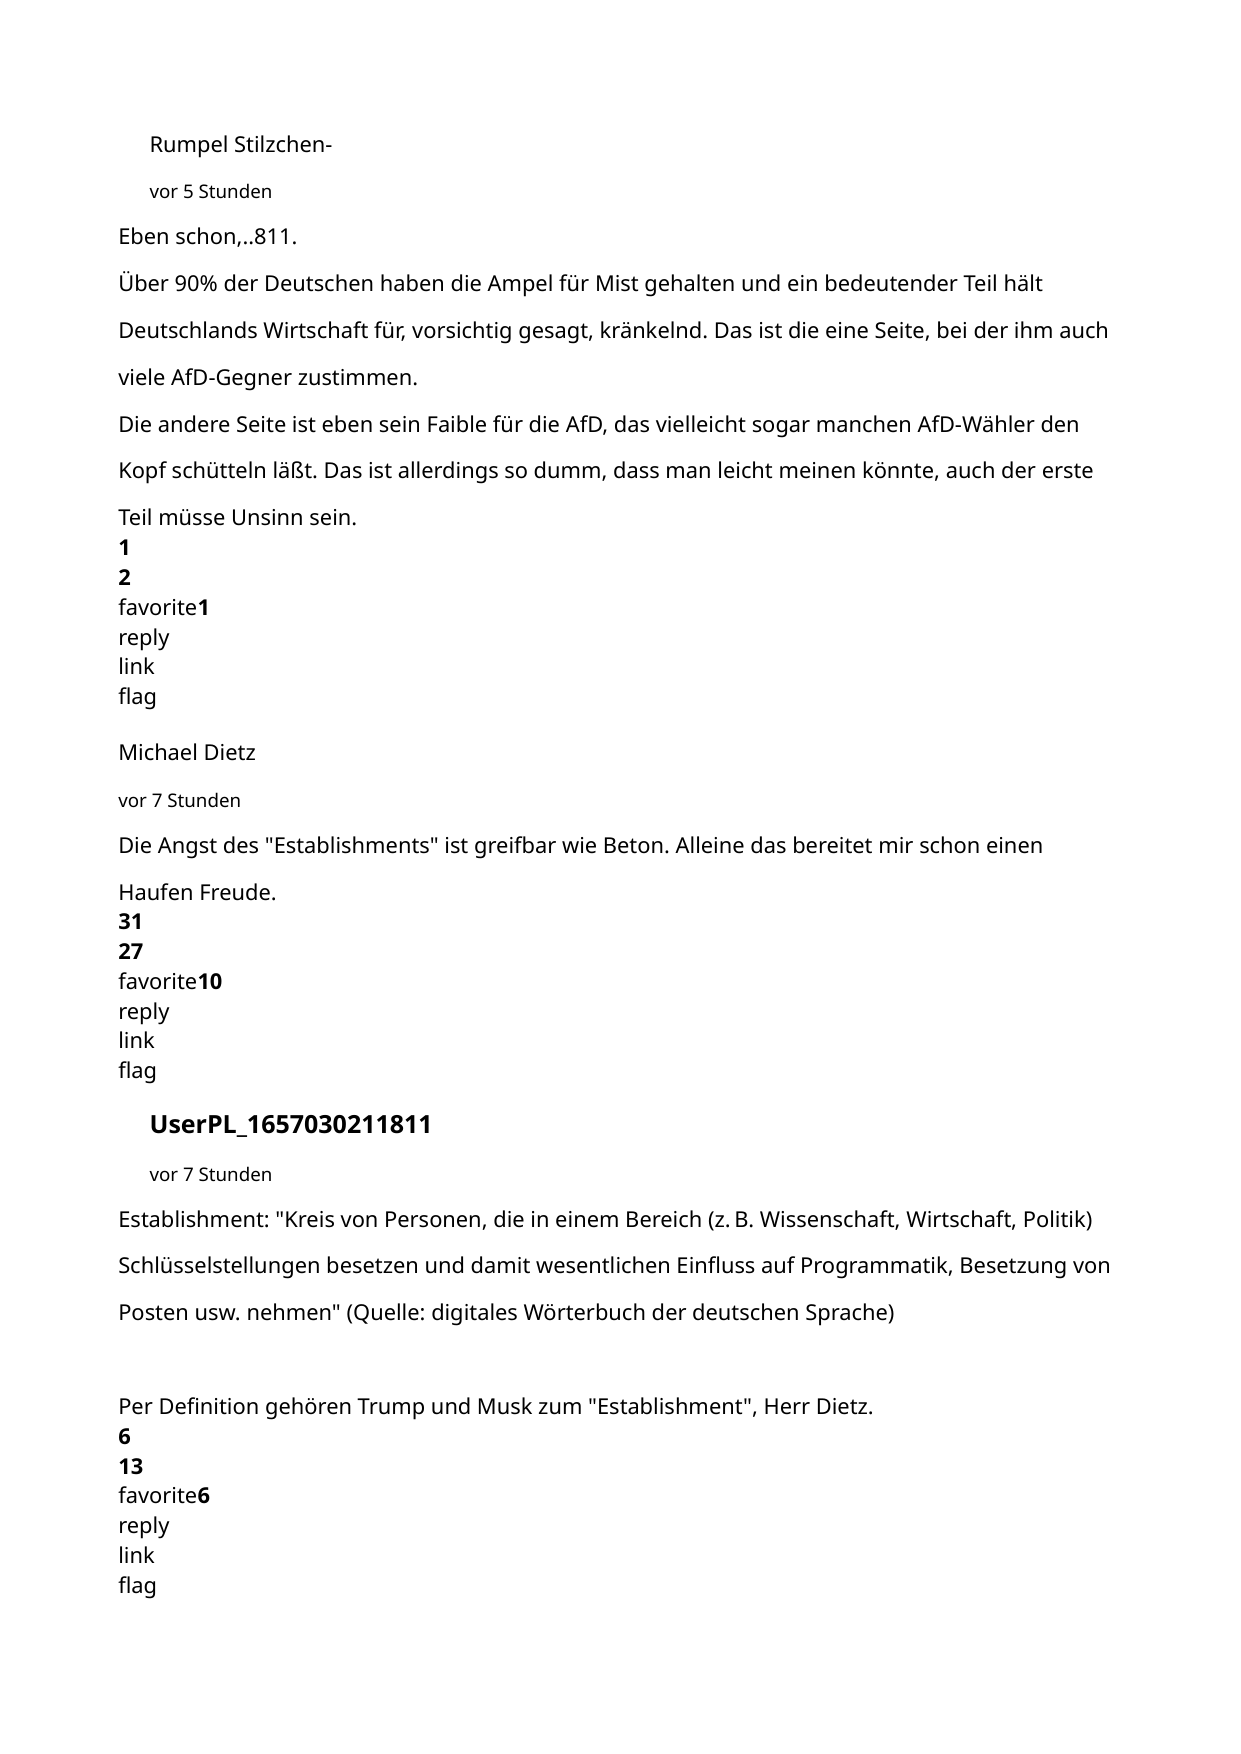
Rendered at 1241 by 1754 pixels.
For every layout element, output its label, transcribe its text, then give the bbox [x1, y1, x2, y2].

text flag [118, 1570, 1122, 1600]
text vor 7 Stunden [149, 1157, 1122, 1187]
text Rumpel Stilzchen- [149, 118, 1114, 159]
text link [118, 1540, 1122, 1570]
text flag [118, 1055, 1122, 1085]
text reply [118, 996, 1122, 1025]
text link [118, 651, 1122, 681]
text vor 5 Stunden [149, 174, 1122, 204]
text Eben schon,..811. Über 90% der Deutschen haben die Ampel für Mist gehalten und ein bedeutender Teil hält Deutschlands Wirtschaft für, vorsichtig gesagt, kränkelnd. Das ist die eine Seite, bei der ihm auch viele AfD-Gegner zustimmen. Die andere Seite ist eben sein Faible für die AfD, das vielleicht sogar manchen AfD-Wähler den Kopf schütteln läßt. Das ist allerdings so dumm, dass man leicht meinen könnte, auch der erste Teil müsse Unsinn sein. [118, 204, 1122, 532]
text favorite1 [118, 592, 1122, 622]
text 6 [118, 1421, 1122, 1451]
text vor 7 Stunden [118, 783, 1122, 812]
text 13 [118, 1451, 1122, 1481]
text reply [118, 1510, 1122, 1540]
text link [118, 1025, 1122, 1055]
text Michael Dietz [118, 727, 1114, 767]
text 27 [118, 936, 1122, 966]
text 1 [118, 532, 1122, 562]
text Die Angst des "Establishments" ist greifbar wie Beton. Alleine das bereitet mir schon einen Haufen Freude. [118, 812, 1122, 906]
text 2 [118, 562, 1122, 592]
text Establishment: "Kreis von Personen, die in einem Bereich (z. B. Wissenschaft, Wirtschaft, Politik) Schlüsselstellungen besetzen und damit wesentlichen Einfluss auf Programmatik, Besetzung von Posten usw. nehmen" (Quelle: digitales Wörterbuch der deutschen Sprache) Per Definition gehören Trump und Musk zum "Establishment", Herr Dietz. [118, 1187, 1122, 1421]
text favorite6 [118, 1481, 1122, 1510]
text 31 [118, 906, 1122, 936]
text UserPL_1657030211811 [149, 1101, 1114, 1141]
text reply [118, 622, 1122, 651]
text flag [118, 681, 1122, 711]
text favorite10 [118, 966, 1122, 996]
